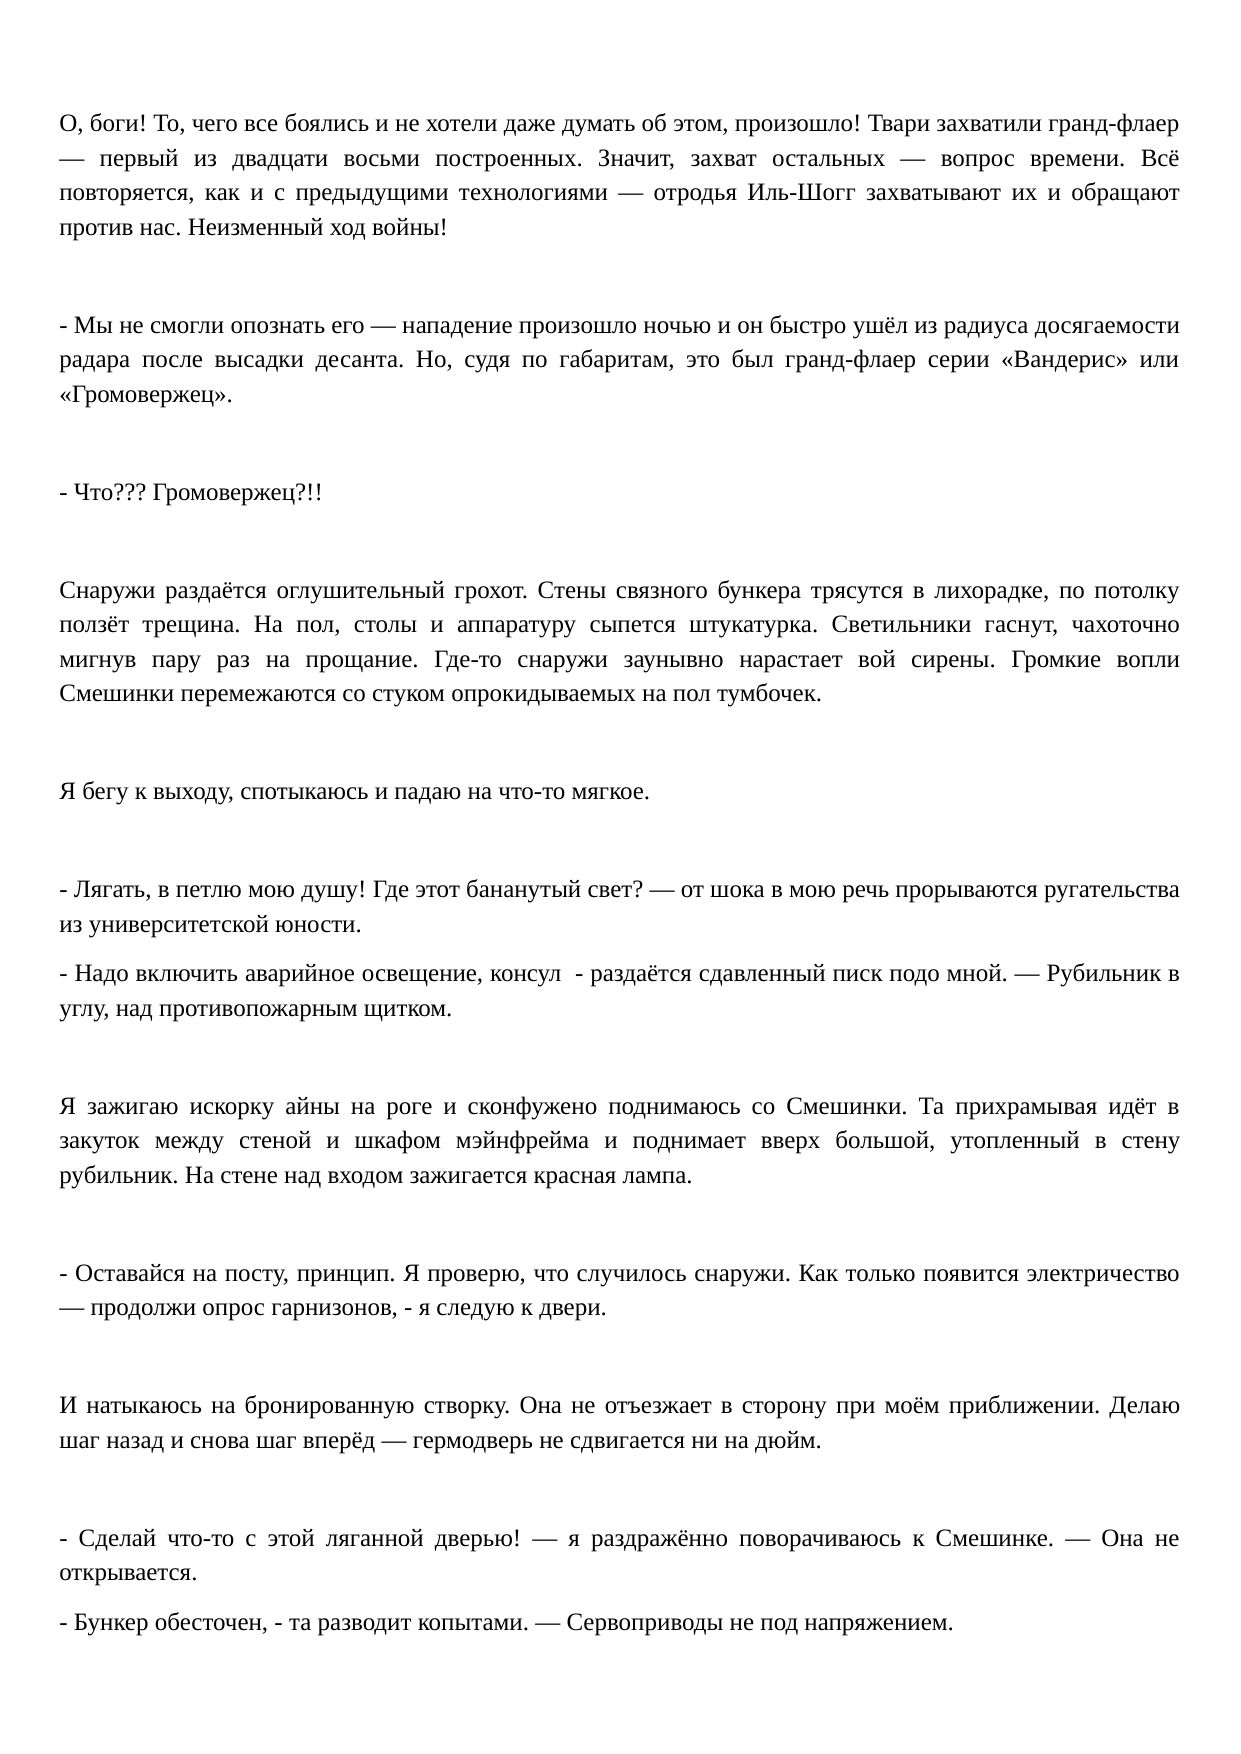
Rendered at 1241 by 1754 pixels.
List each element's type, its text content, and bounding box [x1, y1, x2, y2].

text - Сделай что-то с этой ляганной дверью! — я раздражённо поворачиваюсь к Смешинке. — Она не открывается. [59, 1523, 1181, 1586]
text - Надо включить аварийное освещение, консул - раздаётся сдавленный писк подо мной. — Рубильник в углу, над противопожарным щитком. [59, 958, 1181, 1021]
text - Что??? Громовержец?!! [59, 477, 1181, 506]
text Я бегу к выходу, спотыкаюсь и падаю на что-то мягкое. [59, 776, 1181, 805]
text О, боги! То, чего все боялись и не хотели даже думать об этом, произошло! Твари захватили гранд-флаер — первый из двадцати восьми построенных. Значит, захват остальных — вопрос времени. Всё повторяется, как и с предыдущими технологиями — отродья Иль-Шогг захватывают их и обращают против нас. Неизменный ход войны! [59, 108, 1181, 240]
text - Бункер обесточен, - та разводит копытами. — Сервоприводы не под напряжением. [59, 1607, 1181, 1635]
text - Лягать, в петлю мою душу! Где этот бананутый свет? — от шока в мою речь прорываются ругательства из университетской юности. [59, 874, 1181, 938]
text Снаружи раздаётся оглушительный грохот. Стены связного бункера трясутся в лихорадке, по потолку ползёт трещина. На пол, столы и аппаратуру сыпется штукатурка. Светильники гаснут, чахоточно мигнув пару раз на прощание. Где-то снаружи заунывно нарастает вой сирены. Громкие вопли Смешинки перемежаются со стуком опрокидываемых на пол тумбочек. [59, 575, 1181, 707]
text - Оставайся на посту, принцип. Я проверю, что случилось снаружи. Как только появится электричество — продолжи опрос гарнизонов, - я следую к двери. [59, 1258, 1181, 1321]
text И натыкаюсь на бронированную створку. Она не отъезжает в сторону при моём приближении. Делаю шаг назад и снова шаг вперёд — гермодверь не сдвигается ни на дюйм. [59, 1390, 1181, 1454]
text - Мы не смогли опознать его — нападение произошло ночью и он быстро ушёл из радиуса досягаемости радара после высадки десанта. Но, судя по габаритам, это был гранд-флаер серии «Вандерис» или «Громовержец». [59, 310, 1181, 407]
text Я зажигаю искорку айны на роге и сконфужено поднимаюсь со Смешинки. Та прихрамывая идёт в закуток между стеной и шкафом мэйнфрейма и поднимает вверх большой, утопленный в стену рубильник. На стене над входом зажигается красная лампа. [59, 1091, 1181, 1188]
